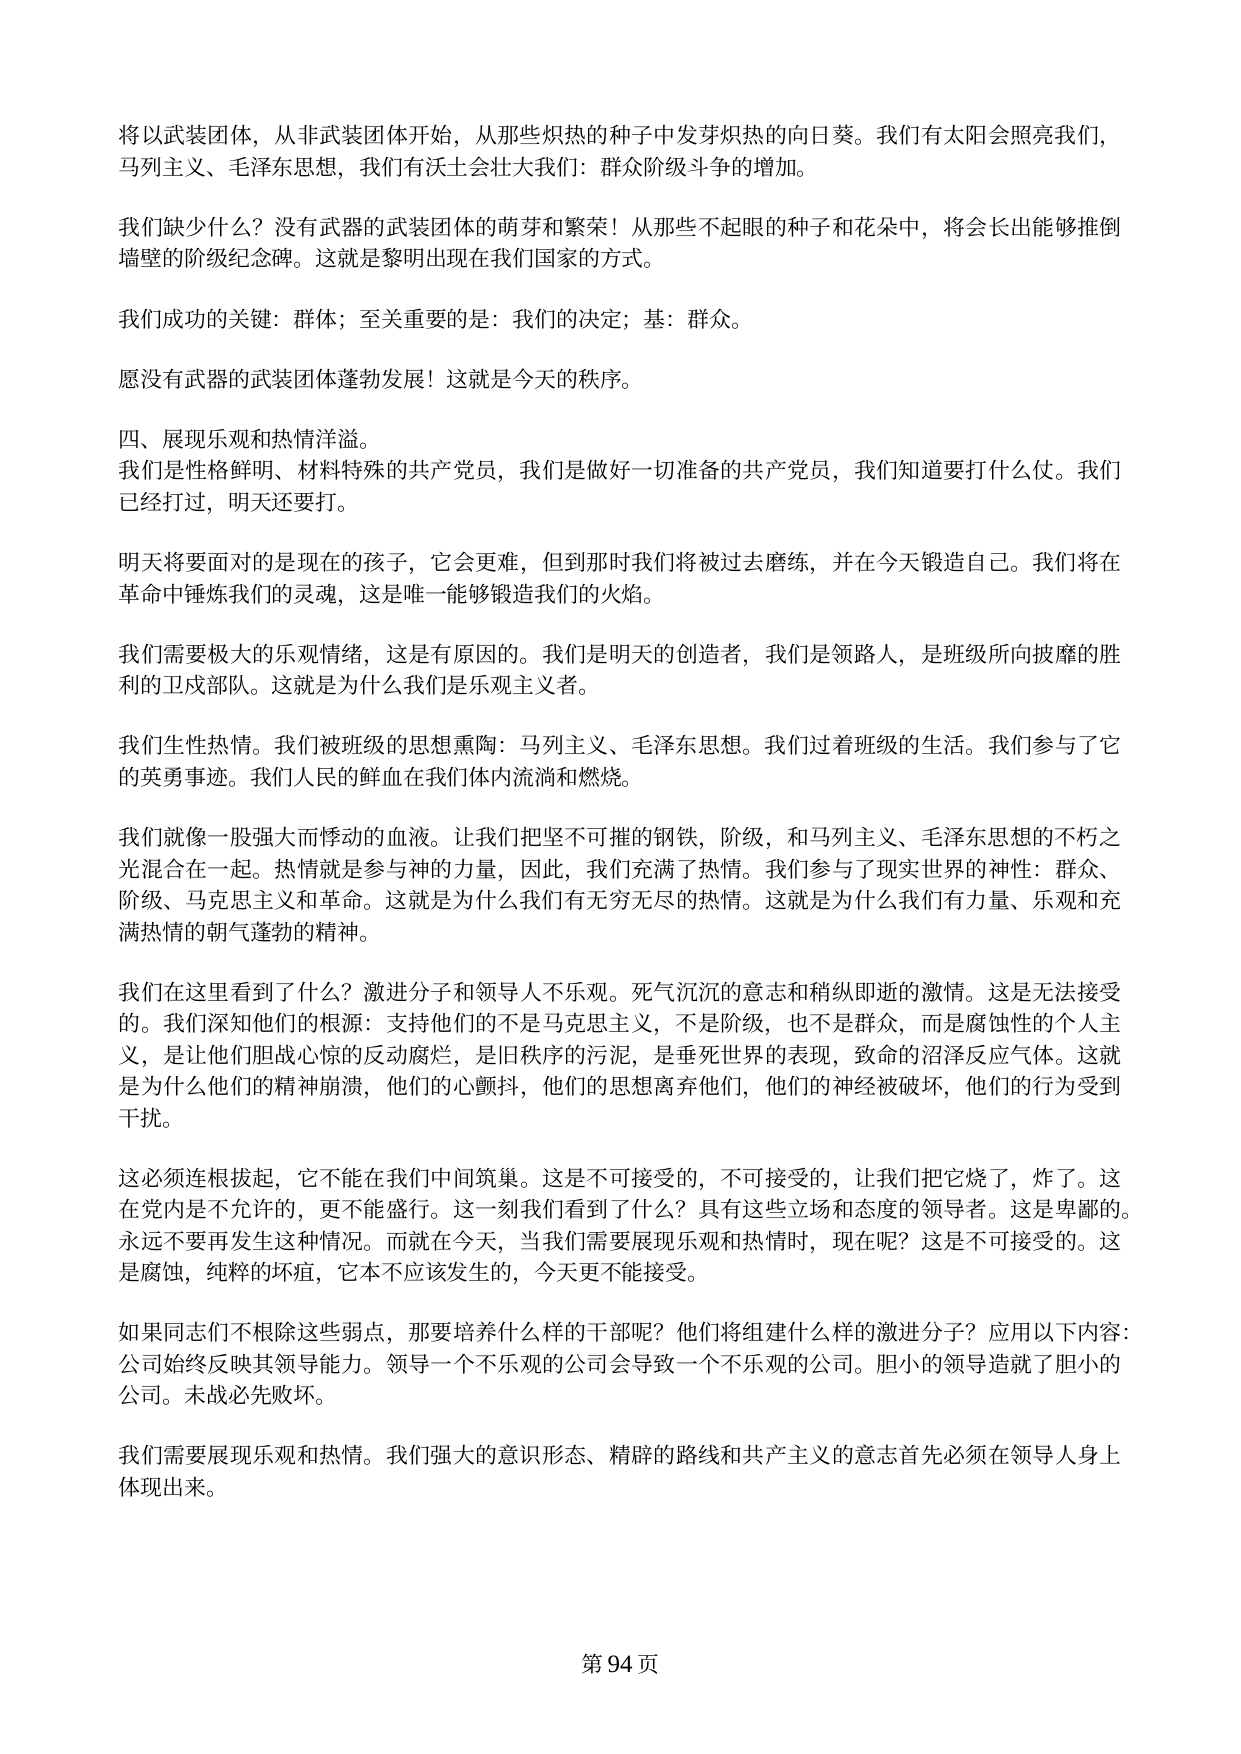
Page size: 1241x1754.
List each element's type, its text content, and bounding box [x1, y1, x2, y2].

text 我们需要展现乐观和热情。我们强大的意识形态、精辟的路线和共产主义的意志首先必须在领导人身上体现出来。 [118, 1439, 1122, 1502]
text 我们在这里看到了什么？激进分子和领导人不乐观。死气沉沉的意志和稍纵即逝的激情。这是无法接受的。我们深知他们的根源：支持他们的不是马克思主义，不是阶级，也不是群众，而是腐蚀性的个人主义，是让他们胆战心惊的反动腐烂，是旧秩序的污泥，是垂死世界的表现，致命的沼泽反应气体。这就是为什么他们的精神崩溃，他们的心颤抖，他们的思想离弃他们，他们的神经被破坏，他们的行为受到干扰。 [118, 975, 1122, 1132]
text 四、展现乐观和热情洋溢。 [118, 422, 1122, 454]
text 我们成功的关键：群体；至关重要的是：我们的决定；基：群众。 [118, 302, 1122, 333]
text 这必须连根拔起，它不能在我们中间筑巢。这是不可接受的，不可接受的，让我们把它烧了，炸了。这在党内是不允许的，更不能盛行。这一刻我们看到了什么？具有这些立场和态度的领导者。这是卑鄙的。永远不要再发生这种情况。而就在今天，当我们需要展现乐观和热情时，现在呢？这是不可接受的。这是腐蚀，纯粹的坏疽，它本不应该发生的，今天更不能接受。 [118, 1161, 1122, 1287]
text 我们缺少什么？没有武器的武装团体的萌芽和繁荣！从那些不起眼的种子和花朵中，将会长出能够推倒墙壁的阶级纪念碑。这就是黎明出现在我们国家的方式。 [118, 210, 1122, 273]
text 愿没有武器的武装团体蓬勃发展！这就是今天的秩序。 [118, 362, 1122, 393]
text 我们是性格鲜明、材料特殊的共产党员，我们是做好一切准备的共产党员，我们知道要打什么仗。我们已经打过，明天还要打。 [118, 454, 1122, 517]
text 我们就像一股强大而悸动的血液。让我们把坚不可摧的钢铁，阶级，和马列主义、毛泽东思想的不朽之光混合在一起。热情就是参与神的力量，因此，我们充满了热情。我们参与了现实世界的神性：群众、阶级、马克思主义和革命。这就是为什么我们有无穷无尽的热情。这就是为什么我们有力量、乐观和充满热情的朝气蓬勃的精神。 [118, 820, 1122, 946]
text 将以武装团体，从非武装团体开始，从那些炽热的种子中发芽炽热的向日葵。我们有太阳会照亮我们，马列主义、毛泽东思想，我们有沃土会壮大我们：群众阶级斗争的增加。 [118, 118, 1122, 181]
text 明天将要面对的是现在的孩子，它会更难，但到那时我们将被过去磨练，并在今天锻造自己。我们将在革命中锤炼我们的灵魂，这是唯一能够锻造我们的火焰。 [118, 545, 1122, 608]
text 我们生性热情。我们被班级的思想熏陶：马列主义、毛泽东思想。我们过着班级的生活。我们参与了它的英勇事迹。我们人民的鲜血在我们体内流淌和燃烧。 [118, 729, 1122, 792]
text 如果同志们不根除这些弱点，那要培养什么样的干部呢？他们将组建什么样的激进分子？应用以下内容：公司始终反映其领导能力。领导一个不乐观的公司会导致一个不乐观的公司。胆小的领导造就了胆小的公司。未战必先败坏。 [118, 1316, 1122, 1410]
text 我们需要极大的乐观情绪，这是有原因的。我们是明天的创造者，我们是领路人，是班级所向披靡的胜利的卫戍部队。这就是为什么我们是乐观主义者。 [118, 637, 1122, 700]
